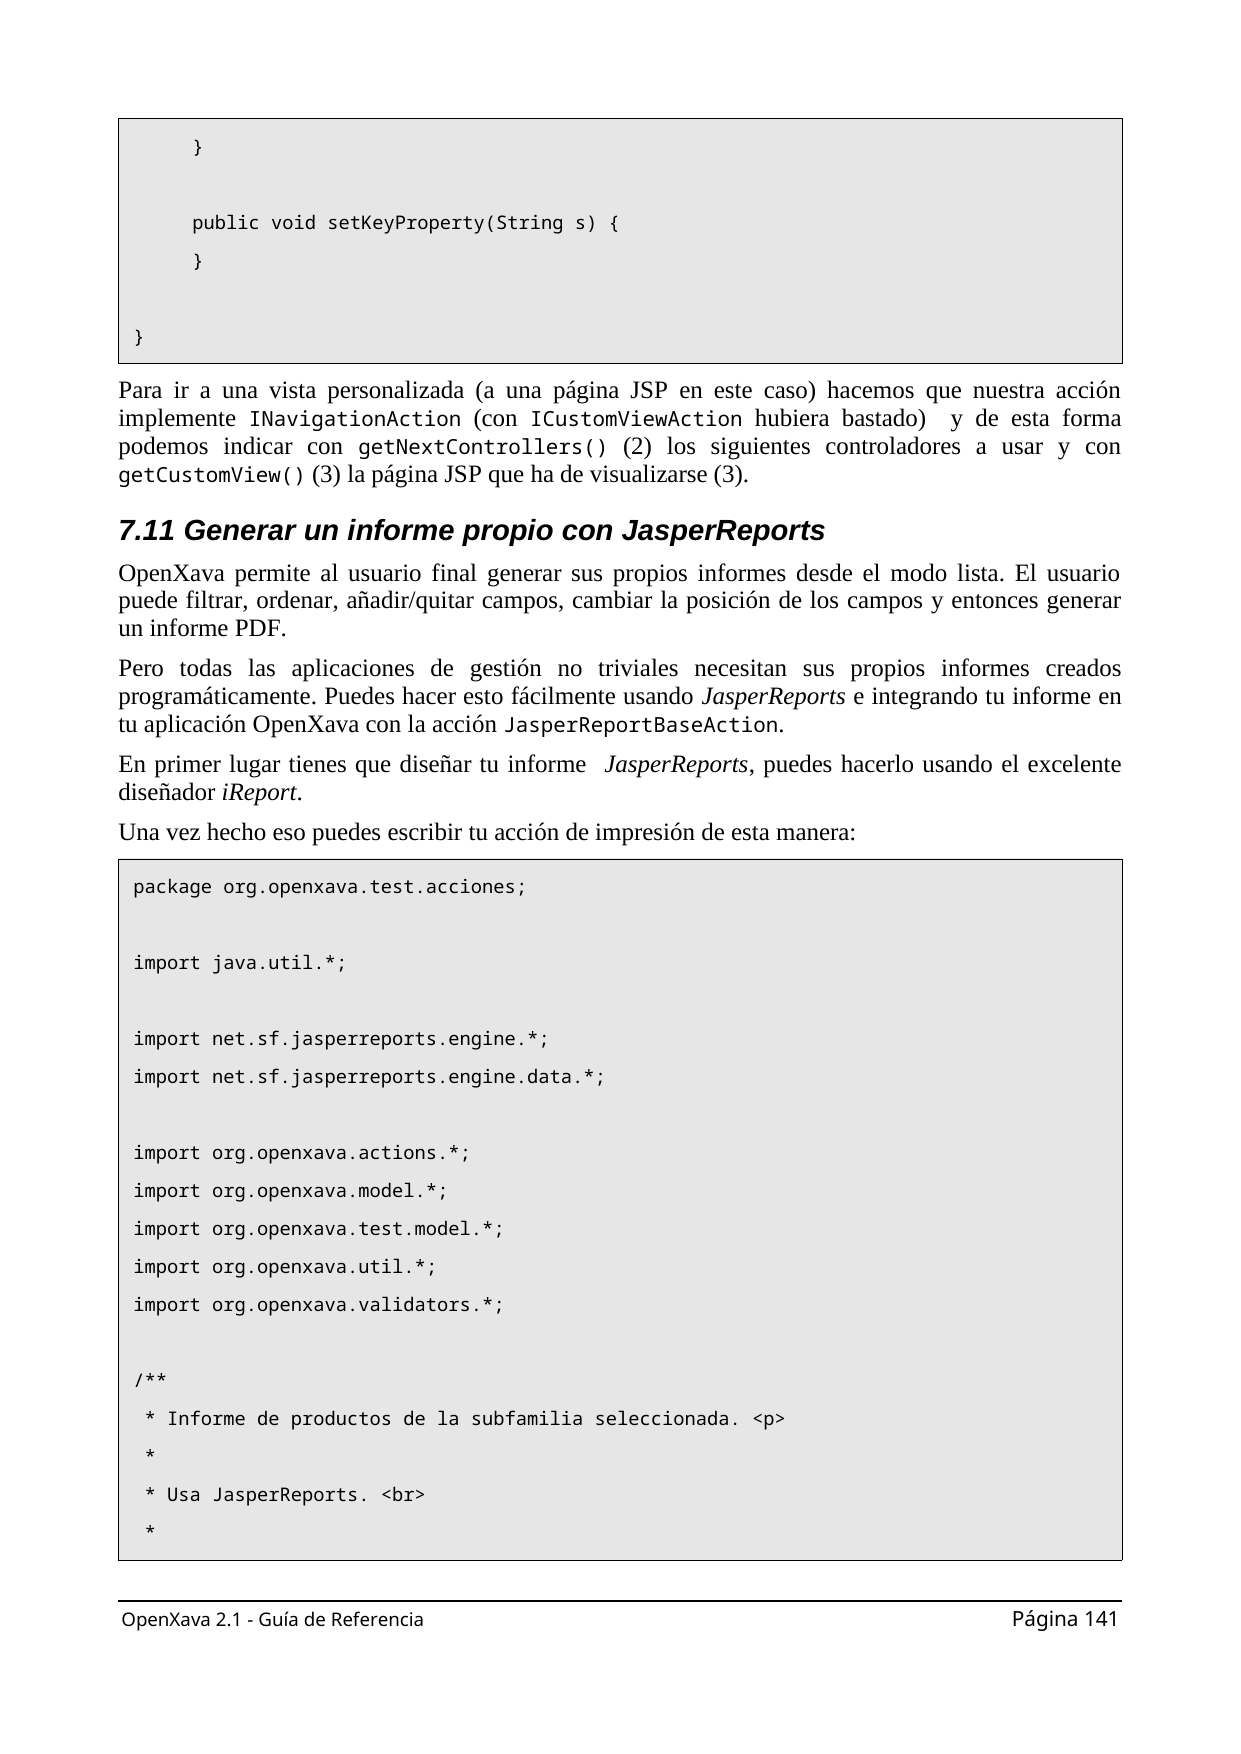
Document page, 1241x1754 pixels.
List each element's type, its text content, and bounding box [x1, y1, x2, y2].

text import net.sf.jasperreports.engine.data.*; [119, 1049, 1122, 1087]
text Para ir a una vista personalizada (a una página JSP en este caso) hacemos que nuestra acción implemente INavigationAction (con ICustomViewAction hubiera bastado) y de esta forma podemos indicar con getNextControllers() (2) los siguientes controladores a usar y con getCustomView() (3) la página JSP que ha de visualizarse (3). [118, 376, 1122, 488]
text import org.openxava.actions.*; [119, 1125, 1122, 1163]
text * Usa JasperReports. <br> [119, 1467, 1122, 1505]
subtitle Generar un informe propio con JasperReports [118, 513, 1122, 546]
text * Informe de productos de la subfamilia seleccionada. <p> [119, 1391, 1122, 1429]
text } [119, 308, 1122, 363]
text import java.util.*; [119, 934, 1122, 973]
text * [119, 1429, 1122, 1467]
text } [119, 232, 1122, 270]
text /** [119, 1353, 1122, 1391]
text import net.sf.jasperreports.engine.*; [119, 1011, 1122, 1049]
text * [119, 1505, 1122, 1560]
text import org.openxava.test.model.*; [119, 1201, 1122, 1239]
text import org.openxava.util.*; [119, 1239, 1122, 1277]
text Pero todas las aplicaciones de gestión no triviales necesitan sus propios informes creados programáticamente. Puedes hacer esto fácilmente usando JasperReports e integrando tu informe en tu aplicación OpenXava con la acción JasperReportBaseAction. [118, 654, 1122, 738]
text En primer lugar tienes que diseñar tu informe JasperReports, puedes hacerlo usando el excelente diseñador iReport. [118, 750, 1122, 806]
text import org.openxava.validators.*; [119, 1277, 1122, 1315]
text Una vez hecho eso puedes escribir tu acción de impresión de esta manera: [118, 818, 1122, 846]
text OpenXava permite al usuario final generar sus propios informes desde el modo lista. El usuario puede filtrar, ordenar, añadir/quitar campos, cambiar la posición de los campos y entonces generar un informe PDF. [118, 559, 1122, 642]
text import org.openxava.model.*; [119, 1163, 1122, 1201]
text public void setKeyProperty(String s) { [119, 194, 1122, 232]
text package org.openxava.test.acciones; [119, 860, 1122, 897]
text } [119, 119, 1122, 156]
